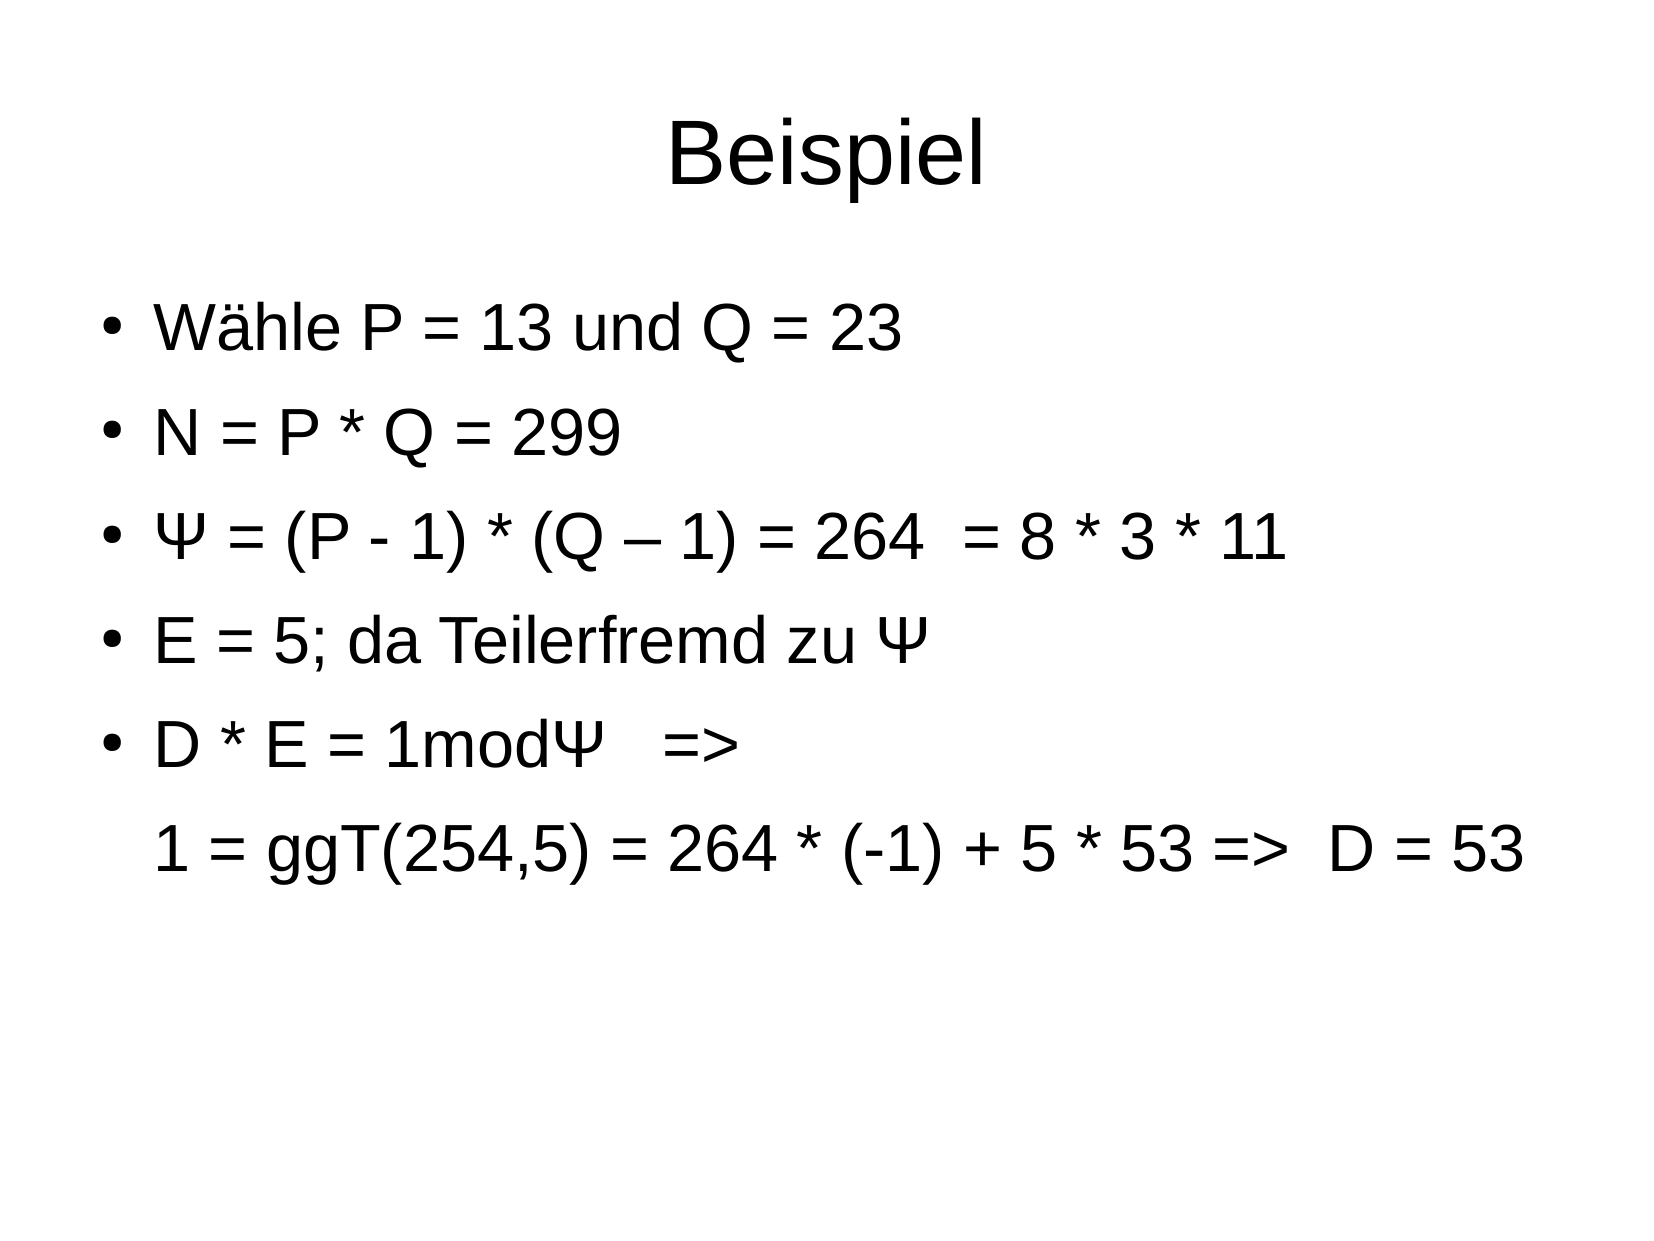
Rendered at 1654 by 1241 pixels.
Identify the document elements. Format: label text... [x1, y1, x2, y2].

list Wähle P = 13 und Q = 23 N = P * Q = 299 Ψ = (P - 1) * (Q – 1) = 264 = 8 * 3 * 11 E = 5; da Teilerfremd zu Ψ D * E = 1modΨ => 1 = ggT(254,5) = 264 * (-1) + 5 * 53 => D = 53 [82, 290, 1571, 1109]
title Beispiel [82, 49, 1571, 257]
